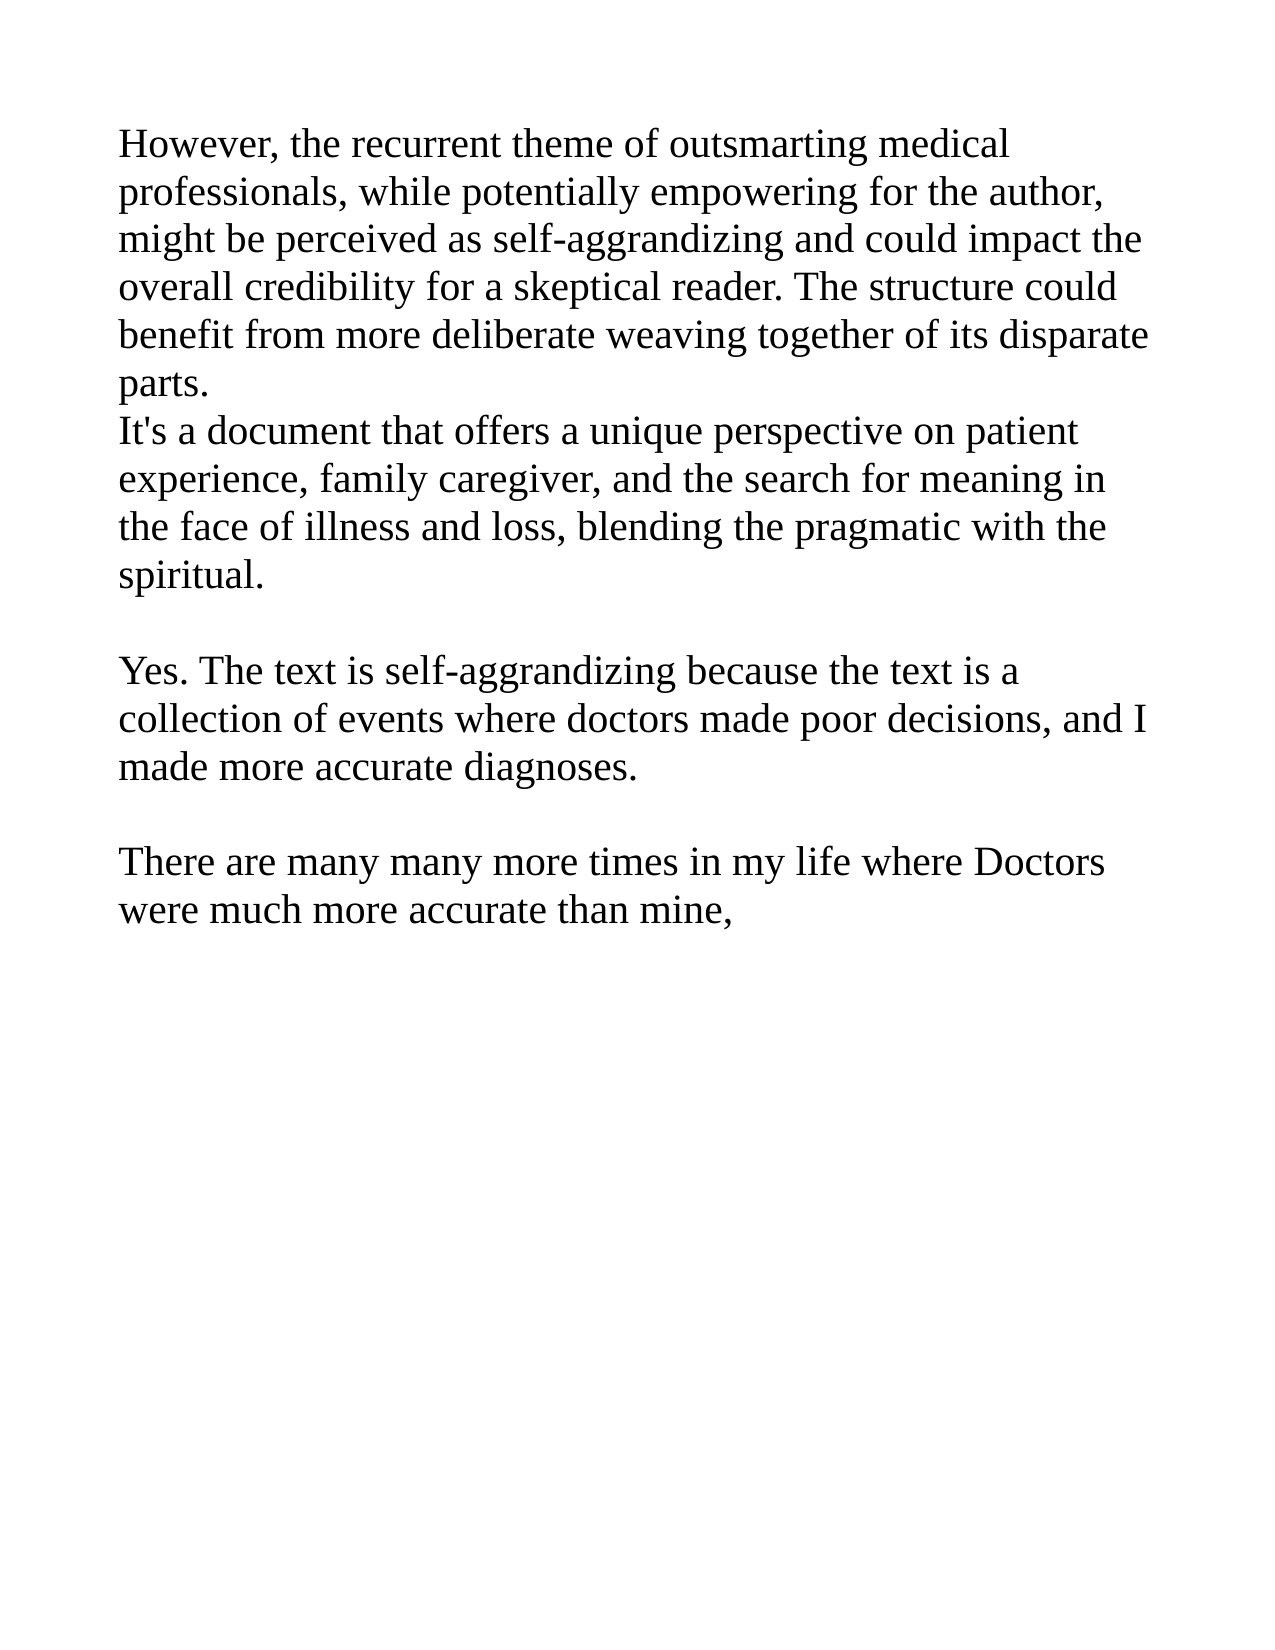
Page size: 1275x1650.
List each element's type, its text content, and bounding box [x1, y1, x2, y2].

text However, the recurrent theme of outsmarting medical professionals, while potentially empowering for the author, might be perceived as self-aggrandizing and could impact the overall credibility for a skeptical reader. The structure could benefit from more deliberate weaving together of its disparate parts. [118, 118, 1157, 406]
text There are many many more times in my life where Doctors were much more accurate than mine, [118, 837, 1157, 933]
text Yes. The text is self-aggrandizing because the text is a collection of events where doctors made poor decisions, and I made more accurate diagnoses. [118, 645, 1157, 789]
text It's a document that offers a unique perspective on patient experience, family caregiver, and the search for meaning in the face of illness and loss, blending the pragmatic with the spiritual. [118, 406, 1157, 597]
